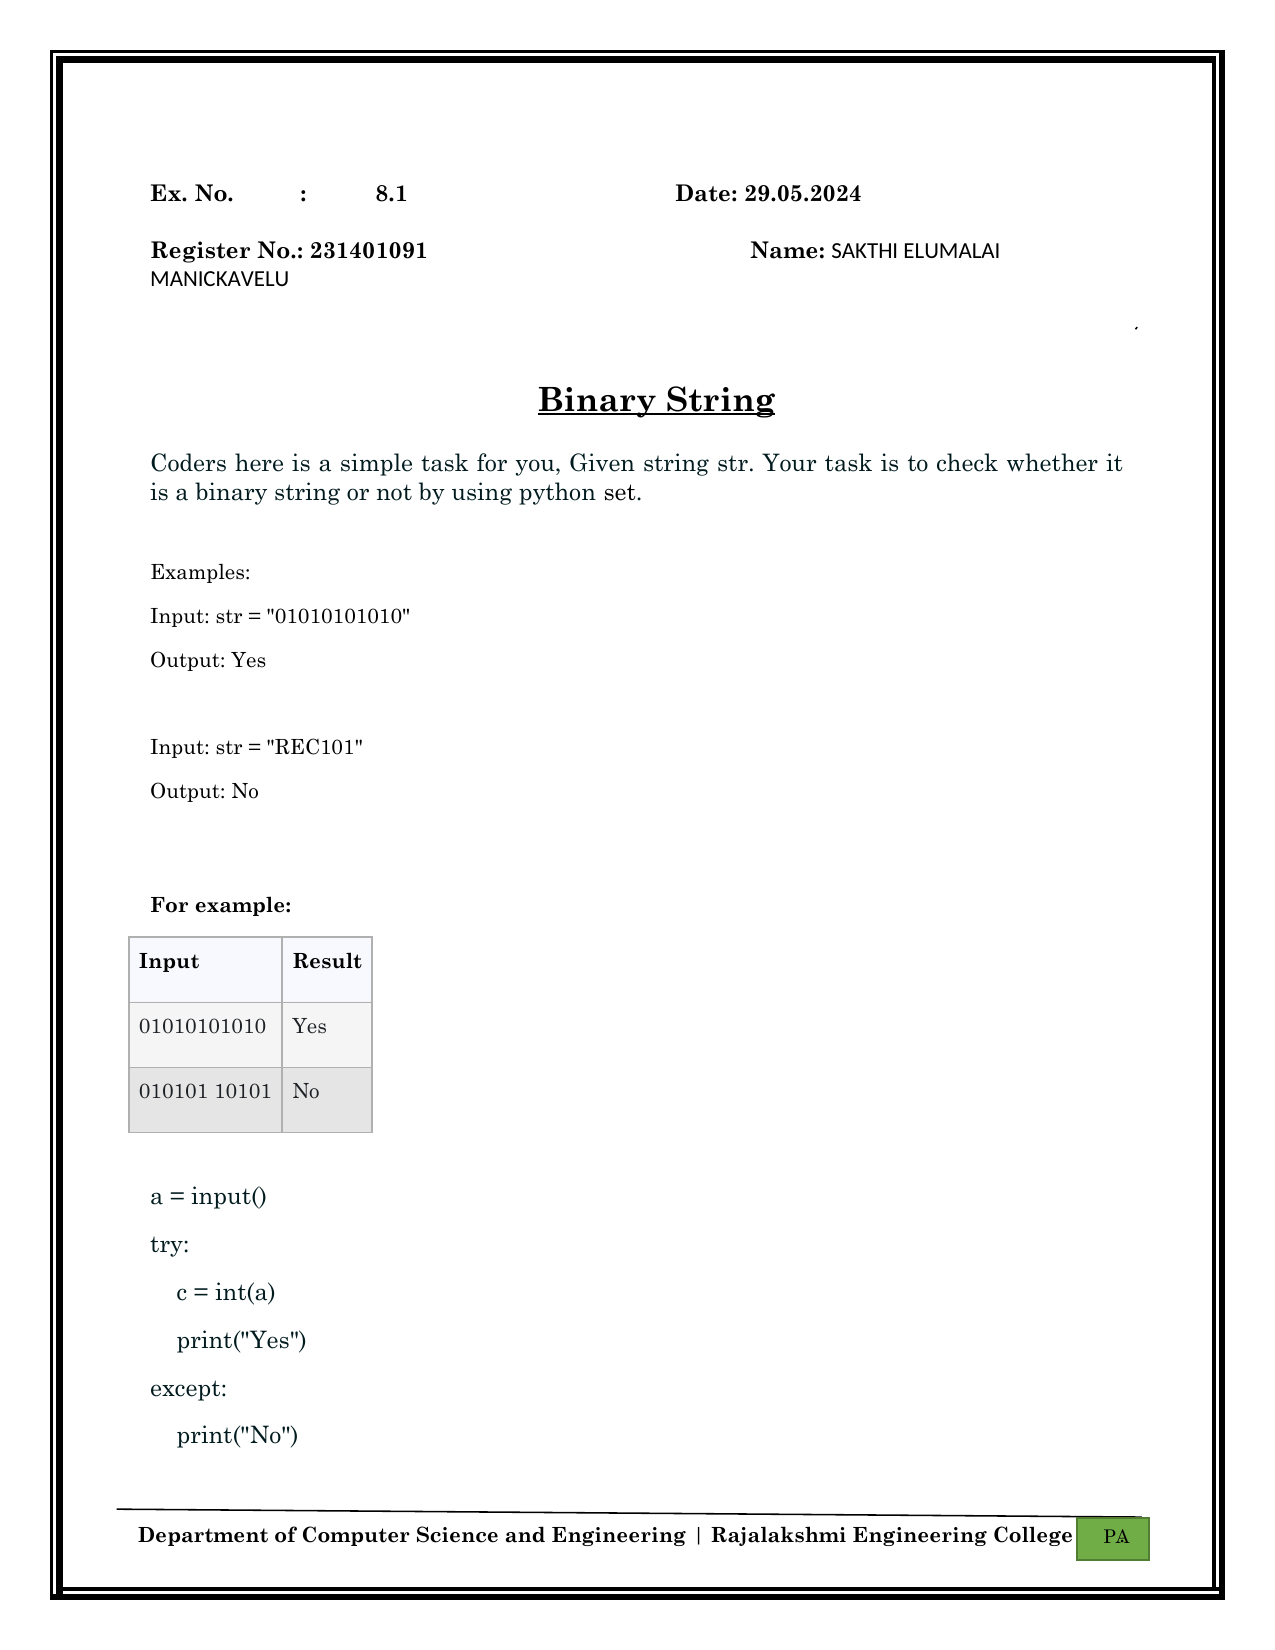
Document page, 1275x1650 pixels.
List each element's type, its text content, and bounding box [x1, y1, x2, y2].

text Input: str = "01010101010" [150, 603, 1125, 628]
text Examples: [150, 559, 1125, 584]
table_header Input [130, 938, 281, 1001]
text For example: [150, 892, 1125, 917]
text Binary String [187, 378, 1125, 418]
text Input: str = "REC101" [150, 734, 1125, 759]
table_cell No [283, 1068, 371, 1132]
text Coders here is a simple task for you, Given string str. Your task is to check whether it is a binary string or not by using python set. [150, 447, 1125, 505]
table_header Result [283, 938, 371, 1001]
table_cell 01010101010 [130, 1003, 281, 1067]
text except: [150, 1372, 1125, 1401]
table_cell 010101 10101 [130, 1068, 281, 1132]
text try: [150, 1229, 1125, 1258]
text c = int(a) [150, 1277, 1125, 1306]
text Output: No [150, 778, 1125, 803]
text Register No.: 231401091 Name: SAKTHI ELUMALAI MANICKAVELU [150, 236, 1125, 292]
text Output: Yes [150, 647, 1125, 672]
text a = input() [150, 1181, 1125, 1210]
text print("Yes") [150, 1324, 1125, 1353]
text print("No") [150, 1420, 1125, 1449]
text Ex. No. : 8.1 Date: 29.05.2024 [150, 179, 1125, 207]
table_cell Yes [283, 1003, 371, 1067]
